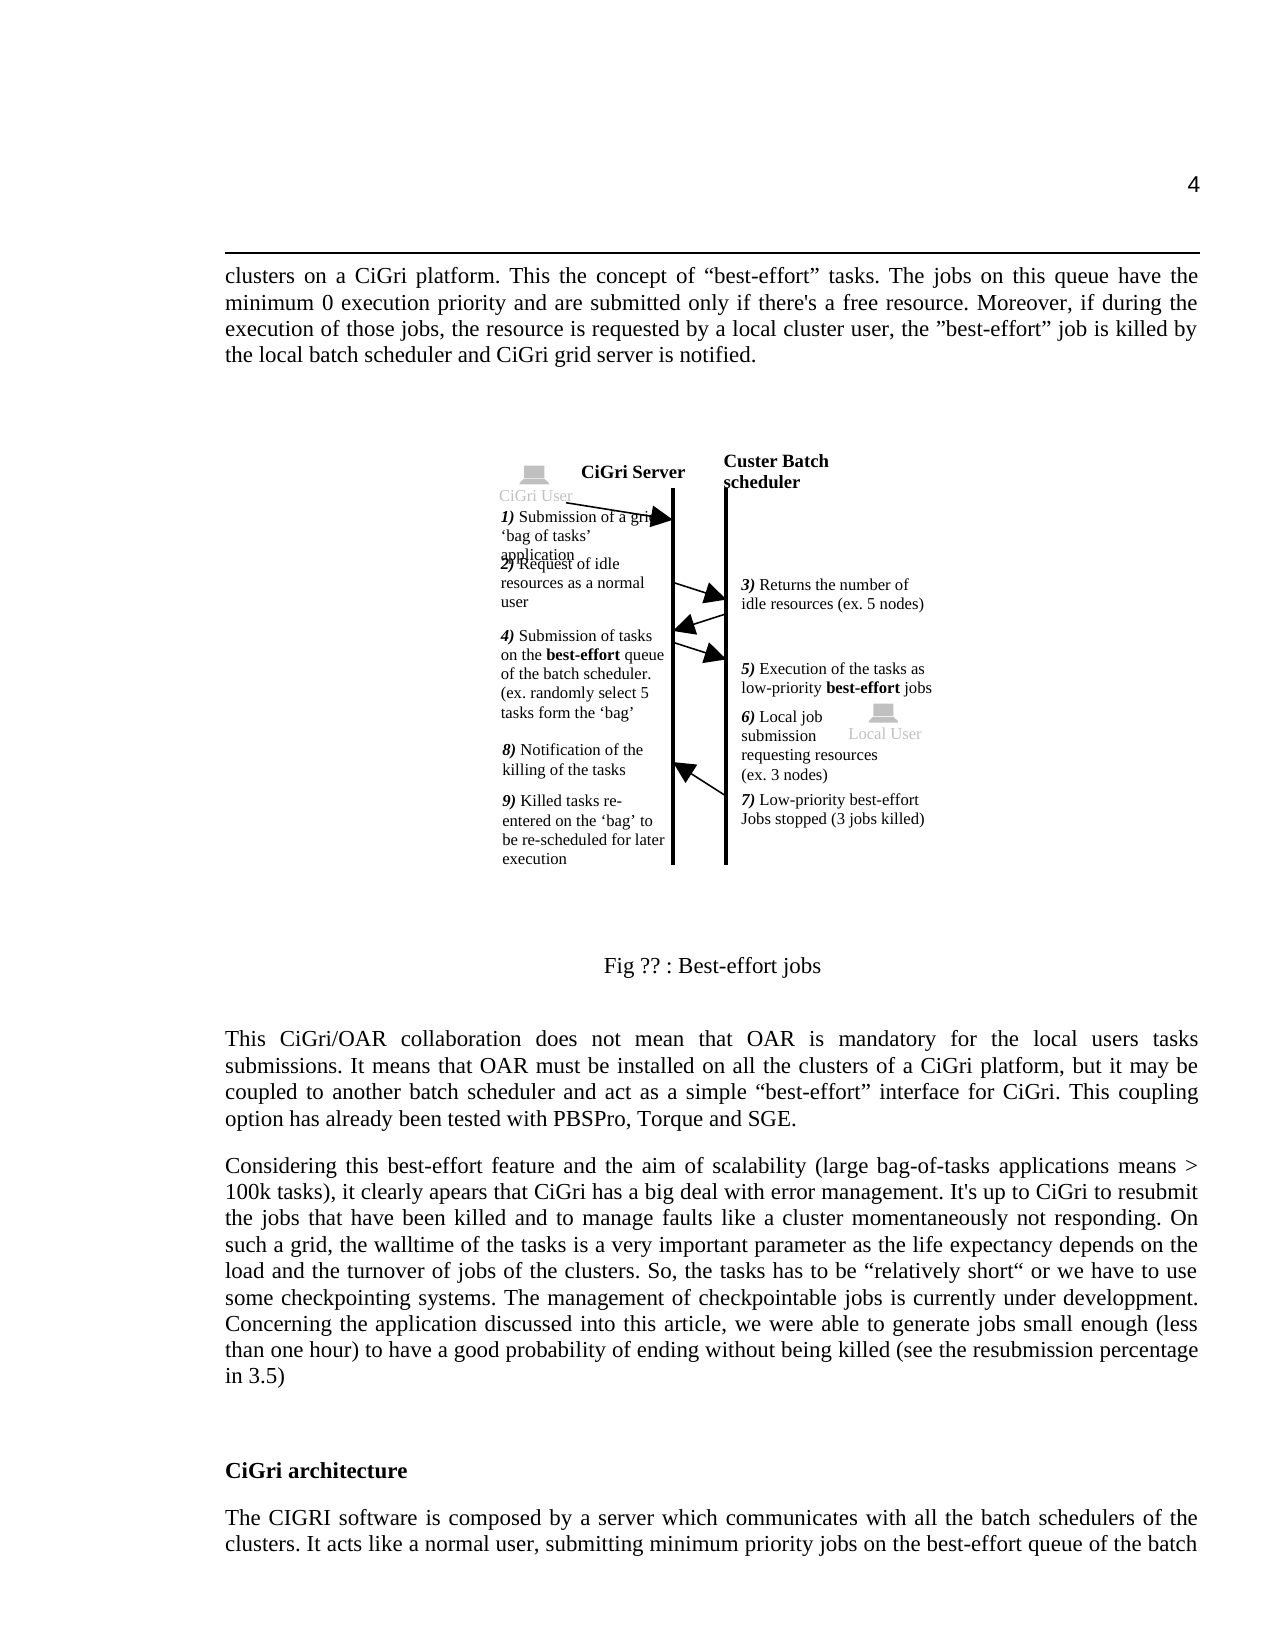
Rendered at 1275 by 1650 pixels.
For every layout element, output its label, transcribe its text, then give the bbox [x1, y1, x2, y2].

text This CiGri/OAR collaboration does not mean that OAR is mandatory for the local users tasks submissions. It means that OAR must be installed on all the clusters of a CiGri platform, but it may be coupled to another batch scheduler and act as a simple “best-effort” interface for CiGri. This coupling option has already been tested with PBSPro, Torque and SGE. [225, 999, 1200, 1131]
text clusters on a CiGri platform. This the concept of “best-effort” tasks. The jobs on this queue have the minimum 0 execution priority and are submitted only if there's a free resource. Moreover, if during the execution of those jobs, the resource is requested by a local cluster user, the ”best-effort” job is killed by the local batch scheduler and CiGri grid server is notified. [225, 262, 1200, 368]
text The CIGRI software is composed by a server which communicates with all the batch schedulers of the clusters. It acts like a normal user, submitting minimum priority jobs on the best-effort queue of the batch [225, 1504, 1200, 1557]
text Fig ?? : Best-effort jobs [225, 952, 1200, 978]
text Considering this best-effort feature and the aim of scalability (large bag-of-tasks applications means > 100k tasks), it clearly apears that CiGri has a big deal with error management. It's up to CiGri to resubmit the jobs that have been killed and to manage faults like a cluster momentaneously not responding. On such a grid, the walltime of the tasks is a very important parameter as the life expectancy depends on the load and the turnover of jobs of the clusters. So, the tasks has to be “relatively short“ or we have to use some checkpointing systems. The management of checkpointable jobs is currently under developpment. Concerning the application discussed into this article, we were able to generate jobs small enough (less than one hour) to have a good probability of ending without being killed (see the resubmission percentage in 3.5) [225, 1152, 1200, 1389]
text CiGri architecture [225, 1457, 1200, 1483]
